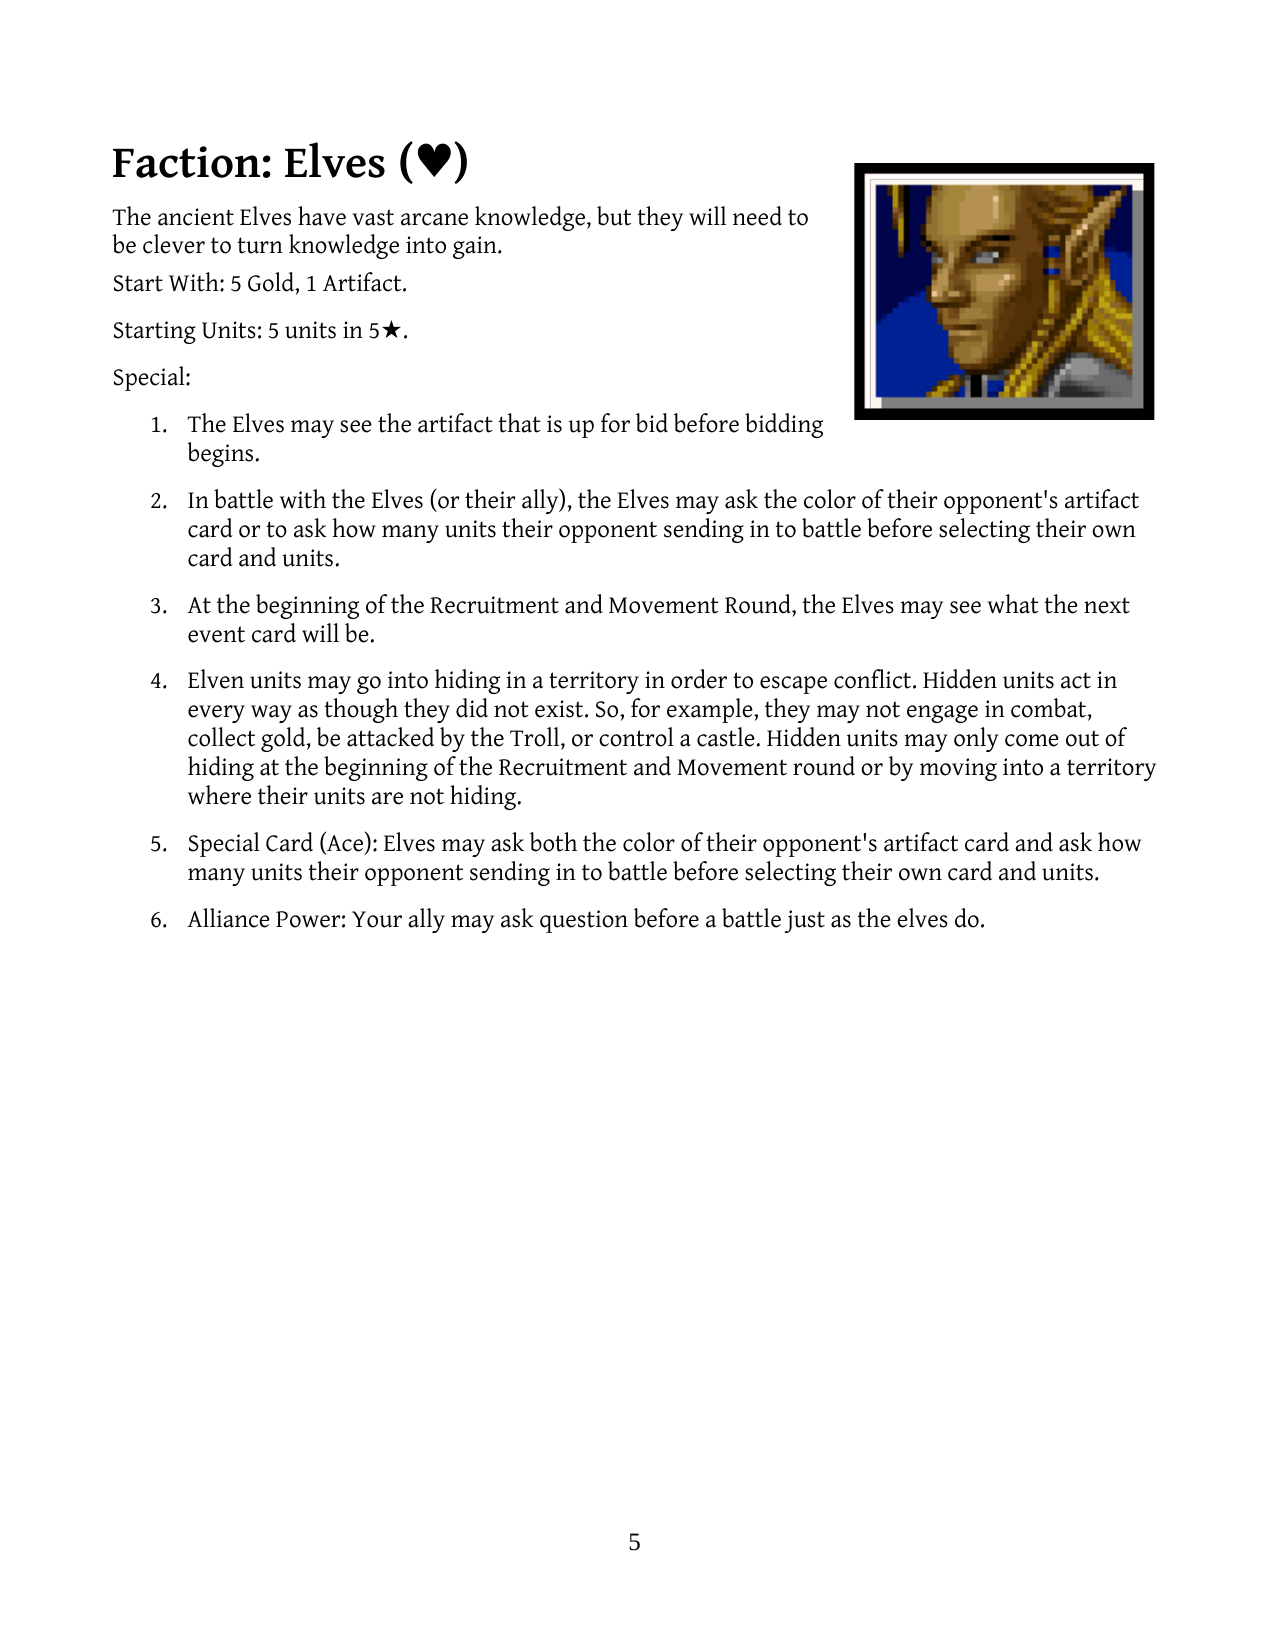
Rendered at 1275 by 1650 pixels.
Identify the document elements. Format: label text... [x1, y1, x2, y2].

picture [854, 163, 1155, 420]
text Starting Units: 5 units in 5★. [112, 317, 854, 346]
text Special: [112, 364, 854, 393]
list In battle with the Elves (or their ally), the Elves may ask the color of their opponent's artifact card or to ask how many units their opponent sending in to battle before selecting their own card and units. [150, 486, 1162, 573]
list The Elves may see the artifact that is up for bid before bidding begins. [150, 411, 1162, 468]
list Elven units may go into hiding in a territory in order to escape conflict. Hidden units act in every way as though they did not exist. So, for example, they may not engage in combat, collect gold, be attacked by the Troll, or control a castle. Hidden units may only come out of hiding at the beginning of the Recruitment and Movement round or by moving into a territory where their units are not hiding. [150, 667, 1162, 812]
text [1155, 364, 1162, 393]
list Alliance Power: Your ally may ask question before a battle just as the elves do. [150, 906, 1162, 934]
list Special Card (Ace): Elves may ask both the color of their opponent's artifact card and ask how many units their opponent sending in to battle before selecting their own card and units. [150, 830, 1162, 888]
text Start With: 5 Gold, 1 Artifact. [112, 270, 854, 299]
list At the beginning of the Recruitment and Movement Round, the Elves may see what the next event card will be. [150, 591, 1162, 649]
text The ancient Elves have vast arcane knowledge, but they will need to be clever to turn knowledge into gain. [112, 203, 854, 261]
subtitle Faction: Elves (♥) [112, 137, 1162, 191]
